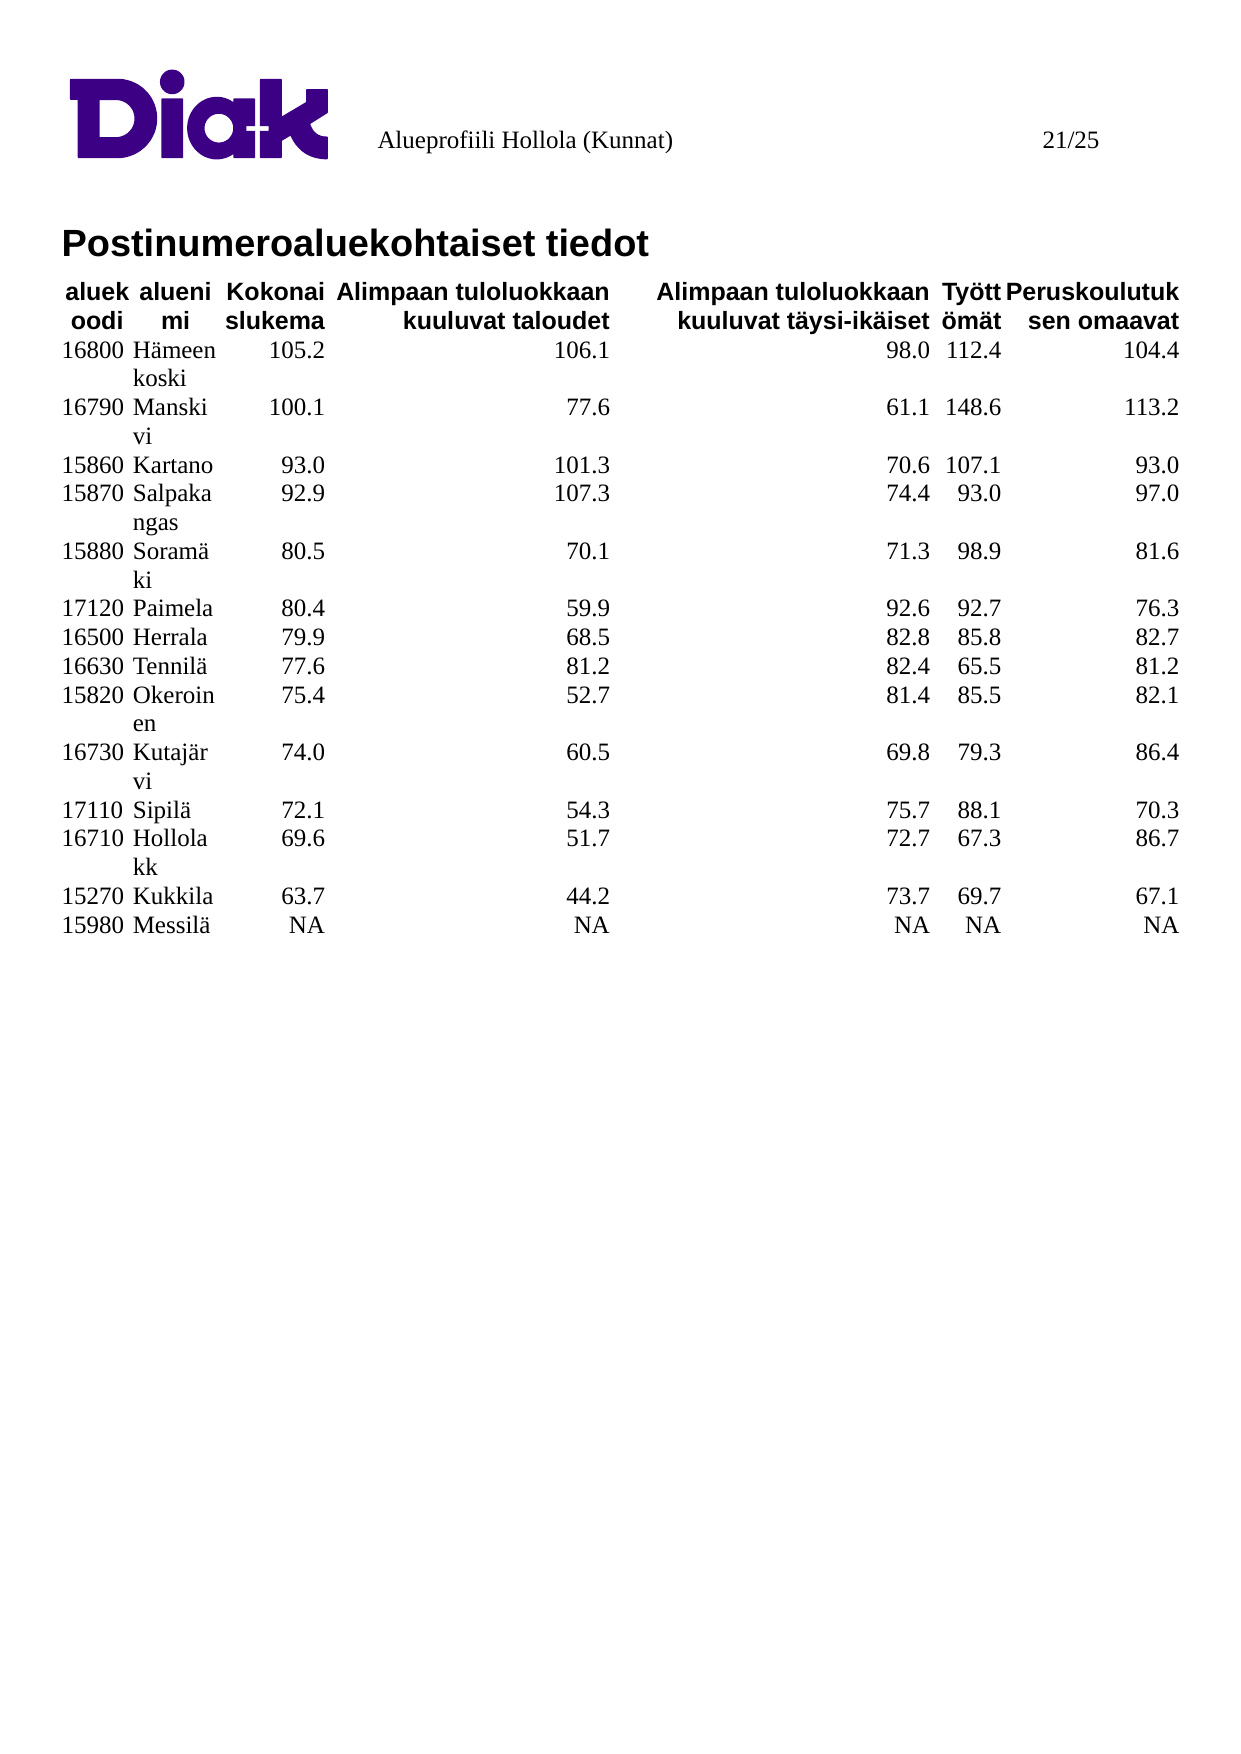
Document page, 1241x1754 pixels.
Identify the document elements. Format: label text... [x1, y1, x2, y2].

table_cell 51.7 [325, 824, 609, 881]
table_cell 82.8 [610, 622, 930, 651]
table_cell Herrala [133, 622, 218, 651]
table_cell 61.1 [610, 392, 930, 450]
table_cell 101.3 [325, 450, 609, 478]
table_cell 17110 [61, 795, 133, 823]
table_header Työttömät [930, 277, 1001, 335]
table_cell 70.3 [1001, 795, 1179, 823]
table_cell 16730 [61, 737, 133, 795]
table_cell 104.4 [1001, 335, 1179, 392]
table_cell Salpakangas [133, 479, 218, 536]
table_cell 82.1 [1001, 680, 1179, 737]
table_cell NA [325, 910, 609, 938]
table_cell Sipilä [133, 795, 218, 823]
table_cell 74.0 [218, 737, 325, 795]
table_cell Soramäki [133, 536, 218, 593]
table_cell 88.1 [930, 795, 1001, 823]
table_cell 16500 [61, 622, 133, 651]
table_cell 100.1 [218, 392, 325, 450]
table_cell 81.4 [610, 680, 930, 737]
table_cell 105.2 [218, 335, 325, 392]
table_cell Kartano [133, 450, 218, 478]
table_cell 93.0 [930, 479, 1001, 536]
table_cell 70.1 [325, 536, 609, 593]
table_cell NA [930, 910, 1001, 938]
table_cell Kutajärvi [133, 737, 218, 795]
table_cell 15870 [61, 479, 133, 536]
table_cell 98.0 [610, 335, 930, 392]
table_cell 73.7 [610, 881, 930, 910]
table_cell 60.5 [325, 737, 609, 795]
table_cell NA [610, 910, 930, 938]
table_cell 106.1 [325, 335, 609, 392]
table_cell 63.7 [218, 881, 325, 910]
table_cell 85.8 [930, 622, 1001, 651]
table_cell 59.9 [325, 594, 609, 622]
table_cell Paimela [133, 594, 218, 622]
table_cell 16800 [61, 335, 133, 392]
table_cell 81.2 [325, 651, 609, 680]
table_cell 107.1 [930, 450, 1001, 478]
table_cell 80.5 [218, 536, 325, 593]
table_cell Manskivi [133, 392, 218, 450]
table_cell Hämeenkoski [133, 335, 218, 392]
table_cell 65.5 [930, 651, 1001, 680]
table_cell 107.3 [325, 479, 609, 536]
table_cell 81.2 [1001, 651, 1179, 680]
table_cell 52.7 [325, 680, 609, 737]
table_header aluenimi [133, 277, 218, 335]
table_cell 16630 [61, 651, 133, 680]
table_cell 92.7 [930, 594, 1001, 622]
table_cell 85.5 [930, 680, 1001, 737]
table_cell 98.9 [930, 536, 1001, 593]
table_cell 74.4 [610, 479, 930, 536]
table_cell 79.3 [930, 737, 1001, 795]
table_cell Messilä [133, 910, 218, 938]
table_cell 86.7 [1001, 824, 1179, 881]
table_cell 75.7 [610, 795, 930, 823]
table_cell 44.2 [325, 881, 609, 910]
table_header Alimpaan tuloluokkaan kuuluvat täysi-ikäiset [610, 277, 930, 335]
table_cell 69.8 [610, 737, 930, 795]
table_cell Okeroinen [133, 680, 218, 737]
table_header Kokonaislukema [218, 277, 325, 335]
table_cell 17120 [61, 594, 133, 622]
table_cell 15880 [61, 536, 133, 593]
table_cell 77.6 [325, 392, 609, 450]
table_cell 86.4 [1001, 737, 1179, 795]
table_cell 67.1 [1001, 881, 1179, 910]
table_header Alimpaan tuloluokkaan kuuluvat taloudet [325, 277, 609, 335]
table_cell 92.6 [610, 594, 930, 622]
table_cell 67.3 [930, 824, 1001, 881]
table_cell 15820 [61, 680, 133, 737]
table_cell 16710 [61, 824, 133, 881]
table_header aluekoodi [61, 277, 133, 335]
table_cell 112.4 [930, 335, 1001, 392]
table_cell 82.7 [1001, 622, 1179, 651]
table_cell 148.6 [930, 392, 1001, 450]
table_cell Hollola kk [133, 824, 218, 881]
subtitle Postinumeroaluekohtaiset tiedot [61, 221, 1179, 265]
table_cell Kukkila [133, 881, 218, 910]
table_cell 54.3 [325, 795, 609, 823]
table_cell 15270 [61, 881, 133, 910]
table_cell 15860 [61, 450, 133, 478]
table_cell 93.0 [1001, 450, 1179, 478]
table_cell 113.2 [1001, 392, 1179, 450]
table_cell 69.7 [930, 881, 1001, 910]
table_cell Tennilä [133, 651, 218, 680]
table_cell 77.6 [218, 651, 325, 680]
table_header Peruskoulutuksen omaavat [1001, 277, 1179, 335]
table_cell 15980 [61, 910, 133, 938]
table_cell 80.4 [218, 594, 325, 622]
table_cell 81.6 [1001, 536, 1179, 593]
table_cell 76.3 [1001, 594, 1179, 622]
table_cell 70.6 [610, 450, 930, 478]
table_cell 92.9 [218, 479, 325, 536]
table_cell 93.0 [218, 450, 325, 478]
table_cell 69.6 [218, 824, 325, 881]
table_cell NA [1001, 910, 1179, 938]
table_cell 72.1 [218, 795, 325, 823]
table_cell 16790 [61, 392, 133, 450]
table_cell 97.0 [1001, 479, 1179, 536]
table_cell 68.5 [325, 622, 609, 651]
table_cell NA [218, 910, 325, 938]
table_cell 72.7 [610, 824, 930, 881]
table_cell 82.4 [610, 651, 930, 680]
table_cell 79.9 [218, 622, 325, 651]
table_cell 71.3 [610, 536, 930, 593]
table_cell 75.4 [218, 680, 325, 737]
